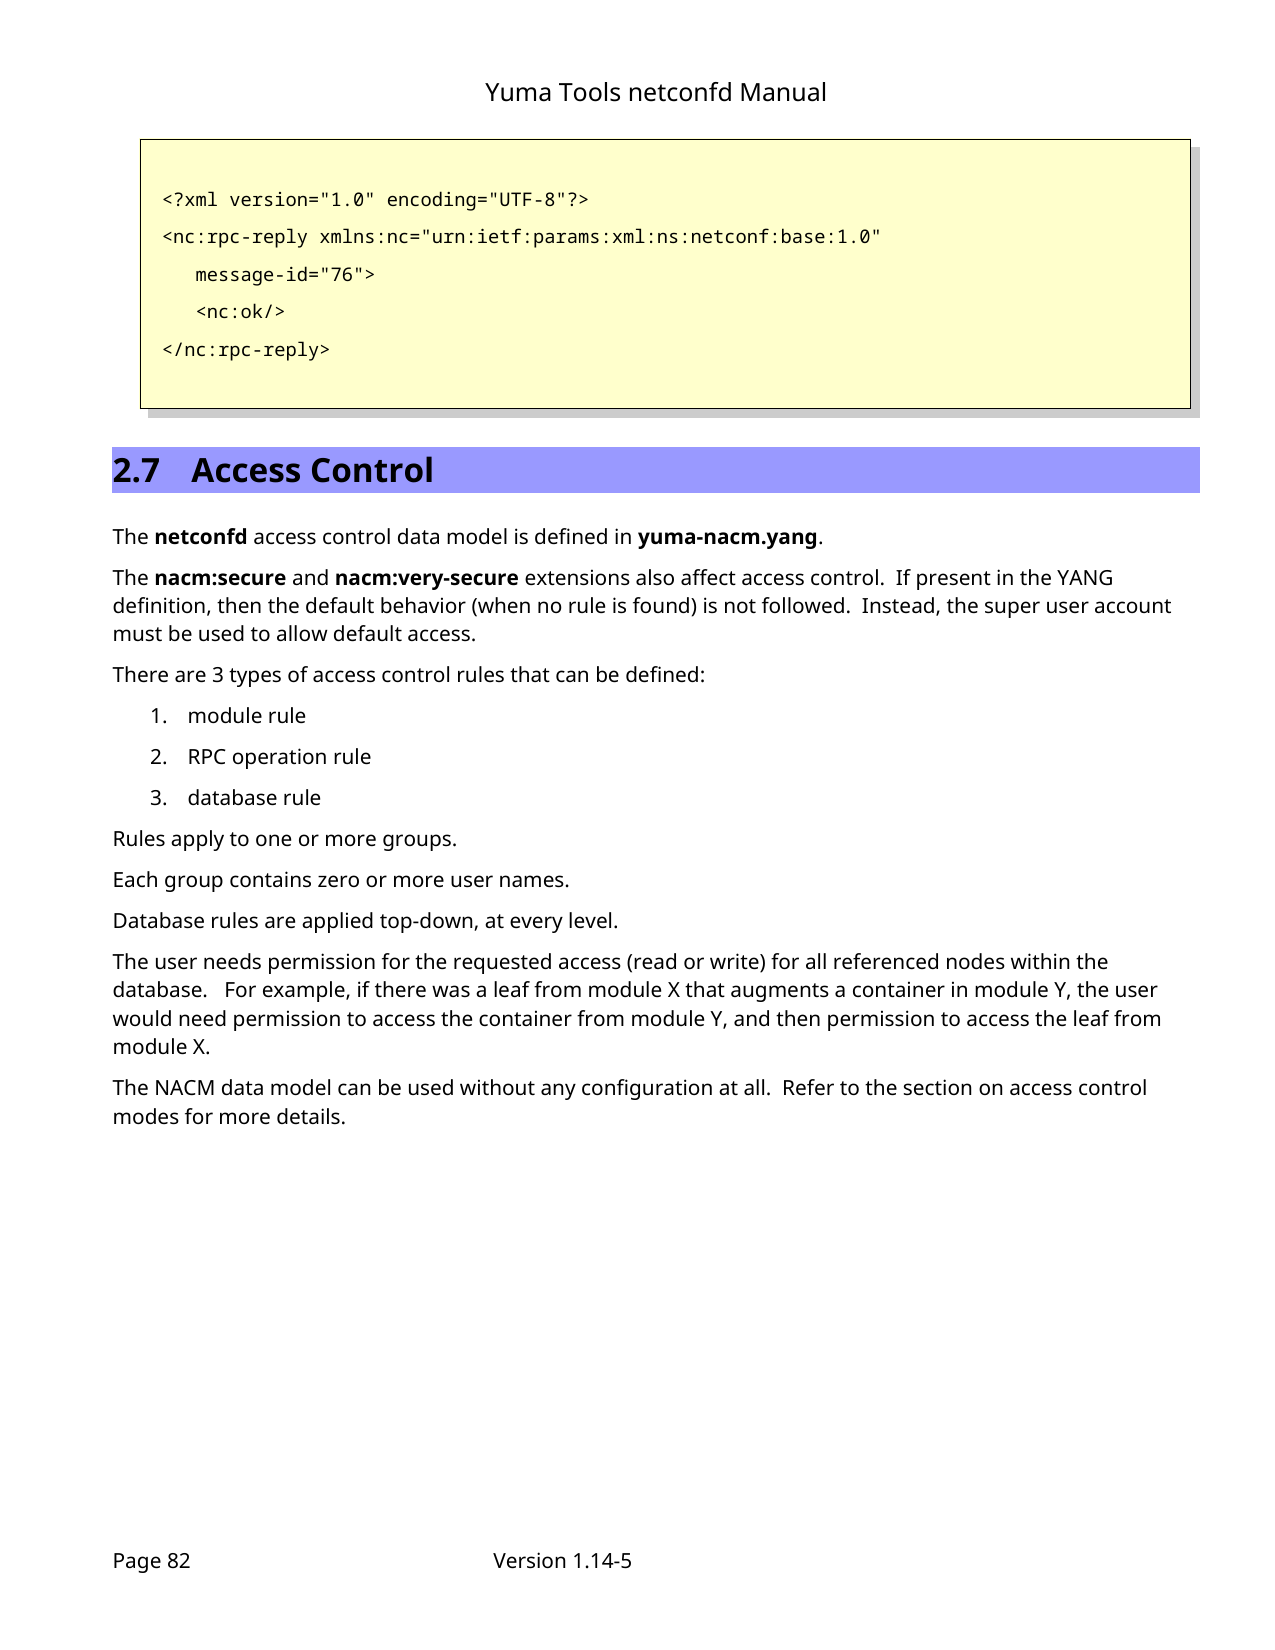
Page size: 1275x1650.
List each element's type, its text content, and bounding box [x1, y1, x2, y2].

text Rules apply to one or more groups. [112, 824, 1200, 853]
list database rule [150, 783, 1200, 812]
list RPC operation rule [150, 742, 1200, 771]
list module rule [150, 701, 1200, 730]
text The nacm:secure and nacm:very-secure extensions also affect access control. If present in the YANG definition, then the default behavior (when no rule is found) is not followed. Instead, the super user account must be used to allow default access. [112, 563, 1200, 648]
text message-id="76"> [141, 251, 1190, 287]
text The user needs permission for the requested access (read or write) for all referenced nodes within the database. For example, if there was a leaf from module X that augments a container in module Y, the user would need permission to access the container from module Y, and then permission to access the leaf from module X. [112, 947, 1200, 1061]
text </nc:rpc-reply> [141, 326, 1190, 362]
text There are 3 types of access control rules that can be defined: [112, 661, 1200, 689]
text <nc:ok/> [141, 288, 1190, 324]
text <?xml version="1.0" encoding="UTF-8"?> [141, 176, 1190, 212]
text <nc:rpc-reply xmlns:nc="urn:ietf:params:xml:ns:netconf:base:1.0" [141, 213, 1190, 249]
text Each group contains zero or more user names. [112, 865, 1200, 894]
text The NACM data model can be used without any configuration at all. Refer to the section on access control modes for more details. [112, 1073, 1200, 1130]
text The netconfd access control data model is defined in yuma-nacm.yang. [112, 522, 1200, 550]
text Database rules are applied top-down, at every level. [112, 906, 1200, 934]
subtitle Access Control [112, 447, 1200, 493]
